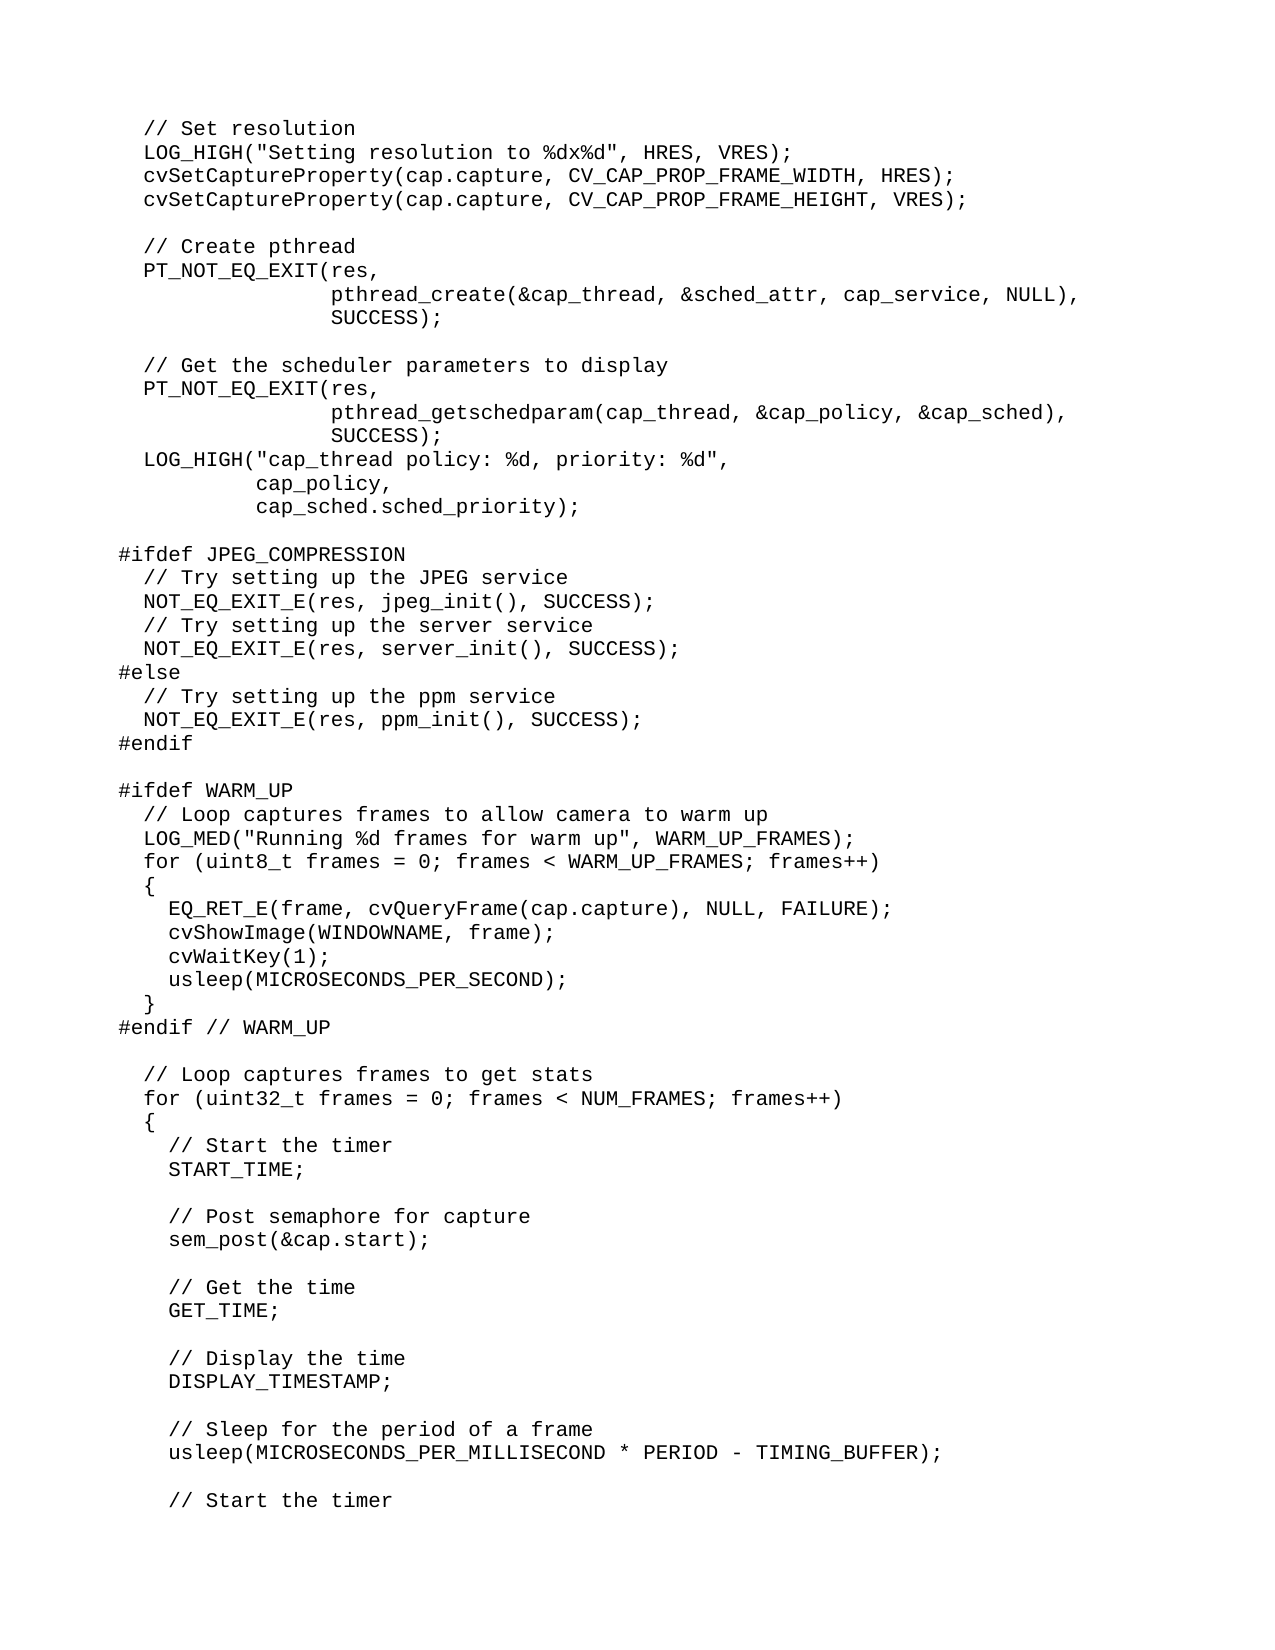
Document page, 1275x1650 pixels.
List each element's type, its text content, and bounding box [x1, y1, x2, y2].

text PT_NOT_EQ_EXIT(res, [118, 260, 1157, 284]
text GET_TIME; [118, 1300, 1157, 1324]
text cap_policy, [118, 473, 1157, 496]
text // Loop captures frames to allow camera to warm up [118, 804, 1157, 827]
text for (uint32_t frames = 0; frames < NUM_FRAMES; frames++) [118, 1088, 1157, 1111]
text sem_post(&cap.start); [118, 1229, 1157, 1253]
text PT_NOT_EQ_EXIT(res, [118, 378, 1157, 402]
text usleep(MICROSECONDS_PER_SECOND); [118, 969, 1157, 993]
text // Get the scheduler parameters to display [118, 354, 1157, 378]
text EQ_RET_E(frame, cvQueryFrame(cap.capture), NULL, FAILURE); [118, 898, 1157, 922]
text pthread_getschedparam(cap_thread, &cap_policy, &cap_sched), [118, 402, 1157, 426]
text NOT_EQ_EXIT_E(res, jpeg_init(), SUCCESS); [118, 591, 1157, 615]
text // Display the time [118, 1348, 1157, 1371]
text // Start the timer [118, 1489, 1157, 1513]
text NOT_EQ_EXIT_E(res, server_init(), SUCCESS); [118, 638, 1157, 662]
text cvWaitKey(1); [118, 946, 1157, 969]
text for (uint8_t frames = 0; frames < WARM_UP_FRAMES; frames++) [118, 851, 1157, 875]
text } [118, 993, 1157, 1017]
text // Loop captures frames to get stats [118, 1064, 1157, 1088]
text #endif [118, 733, 1157, 757]
text { [118, 1111, 1157, 1135]
text usleep(MICROSECONDS_PER_MILLISECOND * PERIOD - TIMING_BUFFER); [118, 1442, 1157, 1466]
text cvSetCaptureProperty(cap.capture, CV_CAP_PROP_FRAME_WIDTH, HRES); [118, 165, 1157, 189]
text #ifdef WARM_UP [118, 780, 1157, 804]
text // Start the timer [118, 1135, 1157, 1158]
text LOG_HIGH("cap_thread policy: %d, priority: %d", [118, 449, 1157, 473]
text LOG_HIGH("Setting resolution to %dx%d", HRES, VRES); [118, 142, 1157, 165]
text cvSetCaptureProperty(cap.capture, CV_CAP_PROP_FRAME_HEIGHT, VRES); [118, 189, 1157, 213]
text // Create pthread [118, 236, 1157, 260]
text START_TIME; [118, 1158, 1157, 1182]
text SUCCESS); [118, 426, 1157, 449]
text cap_sched.sched_priority); [118, 496, 1157, 520]
text // Set resolution [118, 118, 1157, 142]
text // Sleep for the period of a frame [118, 1419, 1157, 1442]
text NOT_EQ_EXIT_E(res, ppm_init(), SUCCESS); [118, 709, 1157, 733]
text // Try setting up the JPEG service [118, 567, 1157, 591]
text // Post semaphore for capture [118, 1206, 1157, 1229]
text #endif // WARM_UP [118, 1017, 1157, 1040]
text { [118, 875, 1157, 898]
text // Get the time [118, 1277, 1157, 1300]
text DISPLAY_TIMESTAMP; [118, 1371, 1157, 1395]
text SUCCESS); [118, 307, 1157, 331]
text pthread_create(&cap_thread, &sched_attr, cap_service, NULL), [118, 284, 1157, 307]
text #else [118, 662, 1157, 686]
text // Try setting up the ppm service [118, 686, 1157, 709]
text #ifdef JPEG_COMPRESSION [118, 544, 1157, 567]
text // Try setting up the server service [118, 615, 1157, 638]
text LOG_MED("Running %d frames for warm up", WARM_UP_FRAMES); [118, 827, 1157, 851]
text cvShowImage(WINDOWNAME, frame); [118, 922, 1157, 946]
